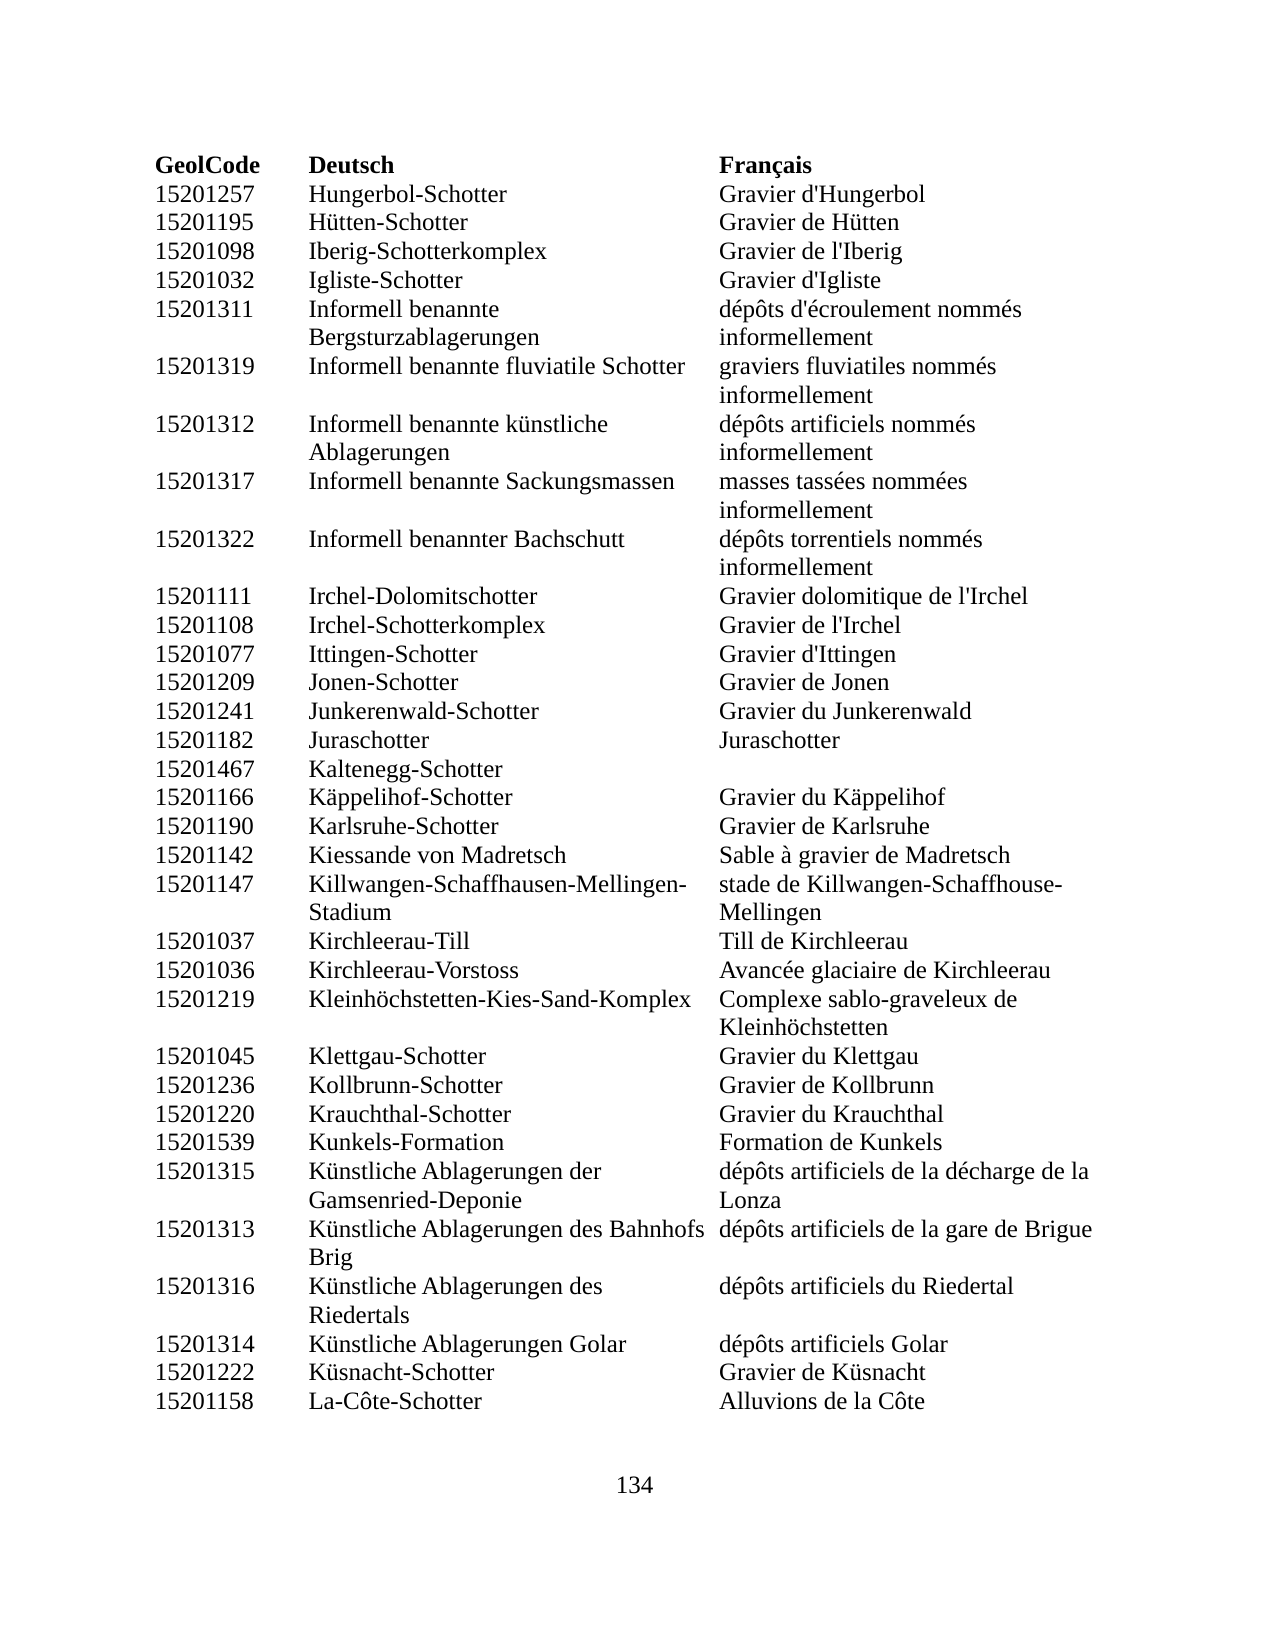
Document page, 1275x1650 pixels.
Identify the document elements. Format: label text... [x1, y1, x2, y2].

table_cell Karlsruhe-Schotter [304, 811, 714, 840]
table_cell Gravier du Klettgau [714, 1041, 1125, 1070]
table_cell Junkerenwald-Schotter [304, 696, 714, 725]
table_cell Hungerbol-Schotter [304, 179, 714, 207]
table_cell Gravier du Krauchthal [714, 1099, 1125, 1127]
table_cell [714, 754, 1125, 782]
table_cell dépôts artificiels de la décharge de la Lonza [714, 1156, 1125, 1214]
table_cell Gravier de l'Irchel [714, 610, 1125, 639]
table_cell Informell benannte Bergsturzablagerungen [304, 294, 714, 351]
table_cell Jonen-Schotter [304, 668, 714, 696]
table_cell Gravier d'Ittingen [714, 639, 1125, 667]
table_cell 15201316 [150, 1271, 304, 1329]
table_cell 15201045 [150, 1041, 304, 1070]
table_cell Informell benannte Sackungsmassen [304, 466, 714, 524]
table_cell Gravier de Küsnacht [714, 1358, 1125, 1386]
table_cell Informell benannte künstliche Ablagerungen [304, 409, 714, 466]
table_cell Künstliche Ablagerungen Golar [304, 1329, 714, 1357]
table_cell Kollbrunn-Schotter [304, 1070, 714, 1099]
table_cell La-Côte-Schotter [304, 1386, 714, 1415]
table_cell Kunkels-Formation [304, 1128, 714, 1156]
table_cell 15201257 [150, 179, 304, 207]
table_cell 15201182 [150, 725, 304, 754]
table_cell Juraschotter [714, 725, 1125, 754]
table_cell Künstliche Ablagerungen des Bahnhofs Brig [304, 1214, 714, 1271]
table_cell dépôts artificiels de la gare de Brigue [714, 1214, 1125, 1271]
table_cell Gravier d'Igliste [714, 265, 1125, 294]
table_cell 15201220 [150, 1099, 304, 1127]
table_cell 15201037 [150, 926, 304, 955]
table_cell 15201539 [150, 1128, 304, 1156]
table_cell Alluvions de la Côte [714, 1386, 1125, 1415]
table_cell 15201322 [150, 524, 304, 581]
table_cell 15201098 [150, 236, 304, 265]
table_cell Gravier du Käppelihof [714, 783, 1125, 811]
table_cell Kirchleerau-Vorstoss [304, 955, 714, 984]
table_cell Kiessande von Madretsch [304, 840, 714, 869]
table_cell Complexe sablo-graveleux de Kleinhöchstetten [714, 984, 1125, 1041]
table_cell Gravier de l'Iberig [714, 236, 1125, 265]
table_cell 15201209 [150, 668, 304, 696]
table_header Deutsch [304, 150, 714, 179]
table_cell 15201190 [150, 811, 304, 840]
table_cell dépôts artificiels Golar [714, 1329, 1125, 1357]
table_cell Igliste-Schotter [304, 265, 714, 294]
table_cell 15201077 [150, 639, 304, 667]
table_cell Formation de Kunkels [714, 1128, 1125, 1156]
table_cell Kirchleerau-Till [304, 926, 714, 955]
table_cell Gravier de Karlsruhe [714, 811, 1125, 840]
table_cell Gravier de Hütten [714, 208, 1125, 236]
table_cell Gravier dolomitique de l'Irchel [714, 581, 1125, 610]
table_cell Gravier de Jonen [714, 668, 1125, 696]
table_cell Avancée glaciaire de Kirchleerau [714, 955, 1125, 984]
table_cell Gravier d'Hungerbol [714, 179, 1125, 207]
table_cell Künstliche Ablagerungen der Gamsenried-Deponie [304, 1156, 714, 1214]
table_cell 15201158 [150, 1386, 304, 1415]
table_cell Käppelihof-Schotter [304, 783, 714, 811]
table_cell graviers fluviatiles nommés informellement [714, 351, 1125, 409]
table_cell 15201147 [150, 869, 304, 926]
table_cell 15201222 [150, 1358, 304, 1386]
table_header Français [714, 150, 1125, 179]
table_cell 15201111 [150, 581, 304, 610]
table_cell Sable à gravier de Madretsch [714, 840, 1125, 869]
table_cell Ittingen-Schotter [304, 639, 714, 667]
table_cell 15201032 [150, 265, 304, 294]
table_cell dépôts artificiels nommés informellement [714, 409, 1125, 466]
table_cell Krauchthal-Schotter [304, 1099, 714, 1127]
table_cell Informell benannter Bachschutt [304, 524, 714, 581]
table_cell 15201108 [150, 610, 304, 639]
table_cell Iberig-Schotterkomplex [304, 236, 714, 265]
table_cell 15201315 [150, 1156, 304, 1214]
table_cell 15201313 [150, 1214, 304, 1271]
table_cell Kleinhöchstetten-Kies-Sand-Komplex [304, 984, 714, 1041]
table_cell 15201241 [150, 696, 304, 725]
table_cell 15201311 [150, 294, 304, 351]
table_cell dépôts torrentiels nommés informellement [714, 524, 1125, 581]
table_cell Irchel-Schotterkomplex [304, 610, 714, 639]
table_cell 15201195 [150, 208, 304, 236]
table_cell Killwangen-Schaffhausen-Mellingen-Stadium [304, 869, 714, 926]
table_header GeolCode [150, 150, 304, 179]
table_cell 15201166 [150, 783, 304, 811]
table_cell 15201219 [150, 984, 304, 1041]
table_cell Klettgau-Schotter [304, 1041, 714, 1070]
table_cell Informell benannte fluviatile Schotter [304, 351, 714, 409]
table_cell Gravier du Junkerenwald [714, 696, 1125, 725]
table_cell 15201319 [150, 351, 304, 409]
table_cell Juraschotter [304, 725, 714, 754]
table_cell 15201314 [150, 1329, 304, 1357]
table_cell 15201236 [150, 1070, 304, 1099]
table_cell Till de Kirchleerau [714, 926, 1125, 955]
table_cell Küsnacht-Schotter [304, 1358, 714, 1386]
table_cell dépôts d'écroulement nommés informellement [714, 294, 1125, 351]
table_cell Irchel-Dolomitschotter [304, 581, 714, 610]
table_cell 15201036 [150, 955, 304, 984]
table_cell Künstliche Ablagerungen des Riedertals [304, 1271, 714, 1329]
table_cell 15201312 [150, 409, 304, 466]
table_cell masses tassées nommées informellement [714, 466, 1125, 524]
table_cell 15201467 [150, 754, 304, 782]
table_cell dépôts artificiels du Riedertal [714, 1271, 1125, 1329]
table_cell 15201317 [150, 466, 304, 524]
table_cell 15201142 [150, 840, 304, 869]
table_cell Gravier de Kollbrunn [714, 1070, 1125, 1099]
table_cell stade de Killwangen-Schaffhouse-Mellingen [714, 869, 1125, 926]
table_cell Kaltenegg-Schotter [304, 754, 714, 782]
table_cell Hütten-Schotter [304, 208, 714, 236]
